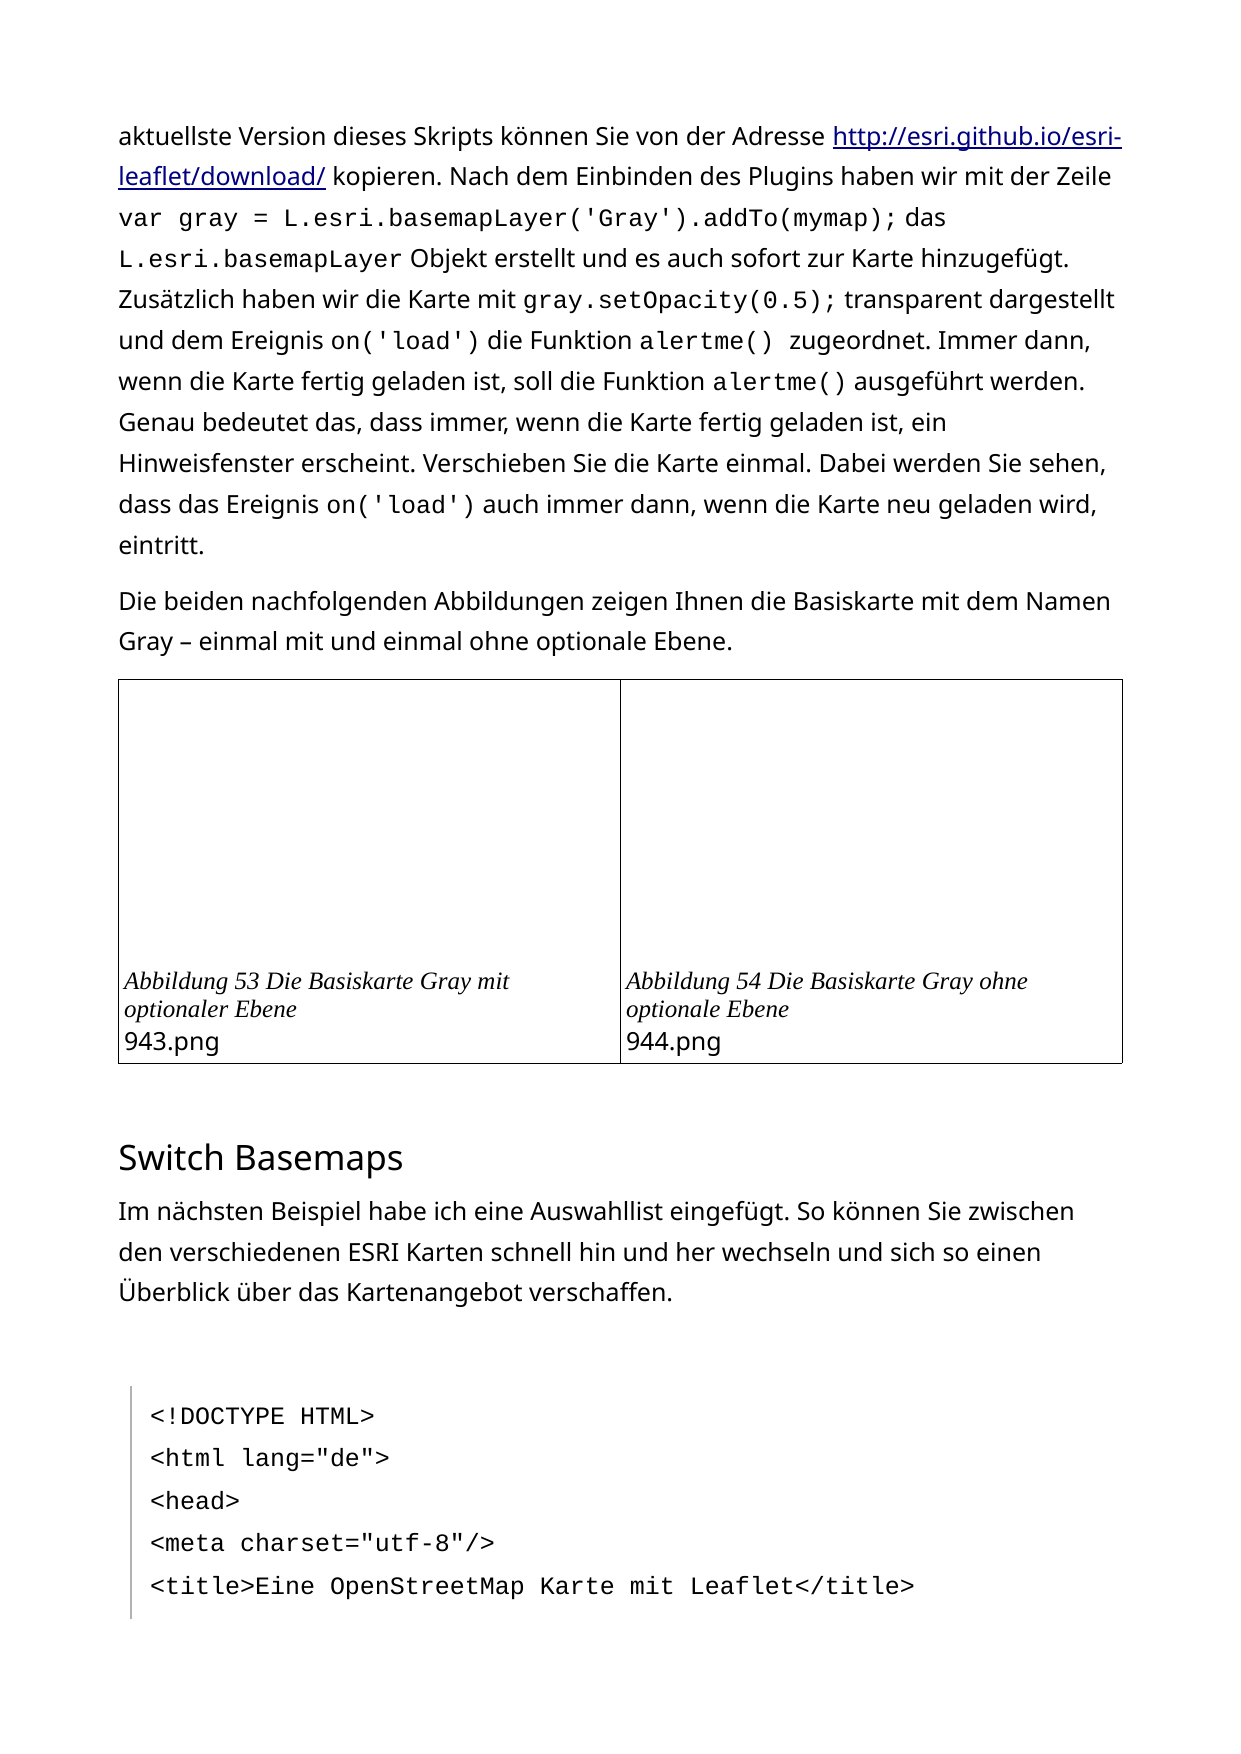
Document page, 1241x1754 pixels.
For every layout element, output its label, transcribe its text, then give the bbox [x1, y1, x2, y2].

subtitle Switch Basemaps [118, 1133, 1122, 1181]
text <title>Eine OpenStreetMap Karte mit Leaflet</title> [132, 1556, 1122, 1619]
table_header 943.png [119, 680, 620, 1063]
text Die beiden nachfolgenden Abbildungen zeigen Ihnen die Basiskarte mit dem Namen Gray – einmal mit und einmal ohne optionale Ebene. [118, 583, 1122, 658]
text <meta charset="utf-8"/> [132, 1513, 1122, 1556]
text <html lang="de"> [132, 1428, 1122, 1471]
text Im nächsten Beispiel habe ich eine Auswahllist eingefügt. So können Sie zwischen den verschiedenen ESRI Karten schnell hin und her wechseln und sich so einen Überblick über das Kartenangebot verschaffen. [118, 1193, 1122, 1309]
text <head> [132, 1471, 1122, 1513]
text aktuellste Version dieses Skripts können Sie von der Adresse http://esri.github.io/esri-leaflet/download/ kopieren. Nach dem Einbinden des Plugins haben wir mit der Zeile var gray = L.esri.basemapLayer('Gray').addTo(mymap); das L.esri.basemapLayer Objekt erstellt und es auch sofort zur Karte hinzugefügt. Zusätzlich haben wir die Karte mit gray.setOpacity(0.5); transparent dargestellt und dem Ereignis on('load') die Funktion alertme() zugeordnet. Immer dann, wenn die Karte fertig geladen ist, soll die Funktion alertme() ausgeführt werden. Genau bedeutet das, dass immer, wenn die Karte fertig geladen ist, ein Hinweisfenster erscheint. Verschieben Sie die Karte einmal. Dabei werden Sie sehen, dass das Ereignis on('load') auch immer dann, wenn die Karte neu geladen wird, eintritt. [118, 118, 1122, 562]
text <!DOCTYPE HTML> [132, 1386, 1122, 1428]
table_header 944.png [621, 680, 1122, 1063]
